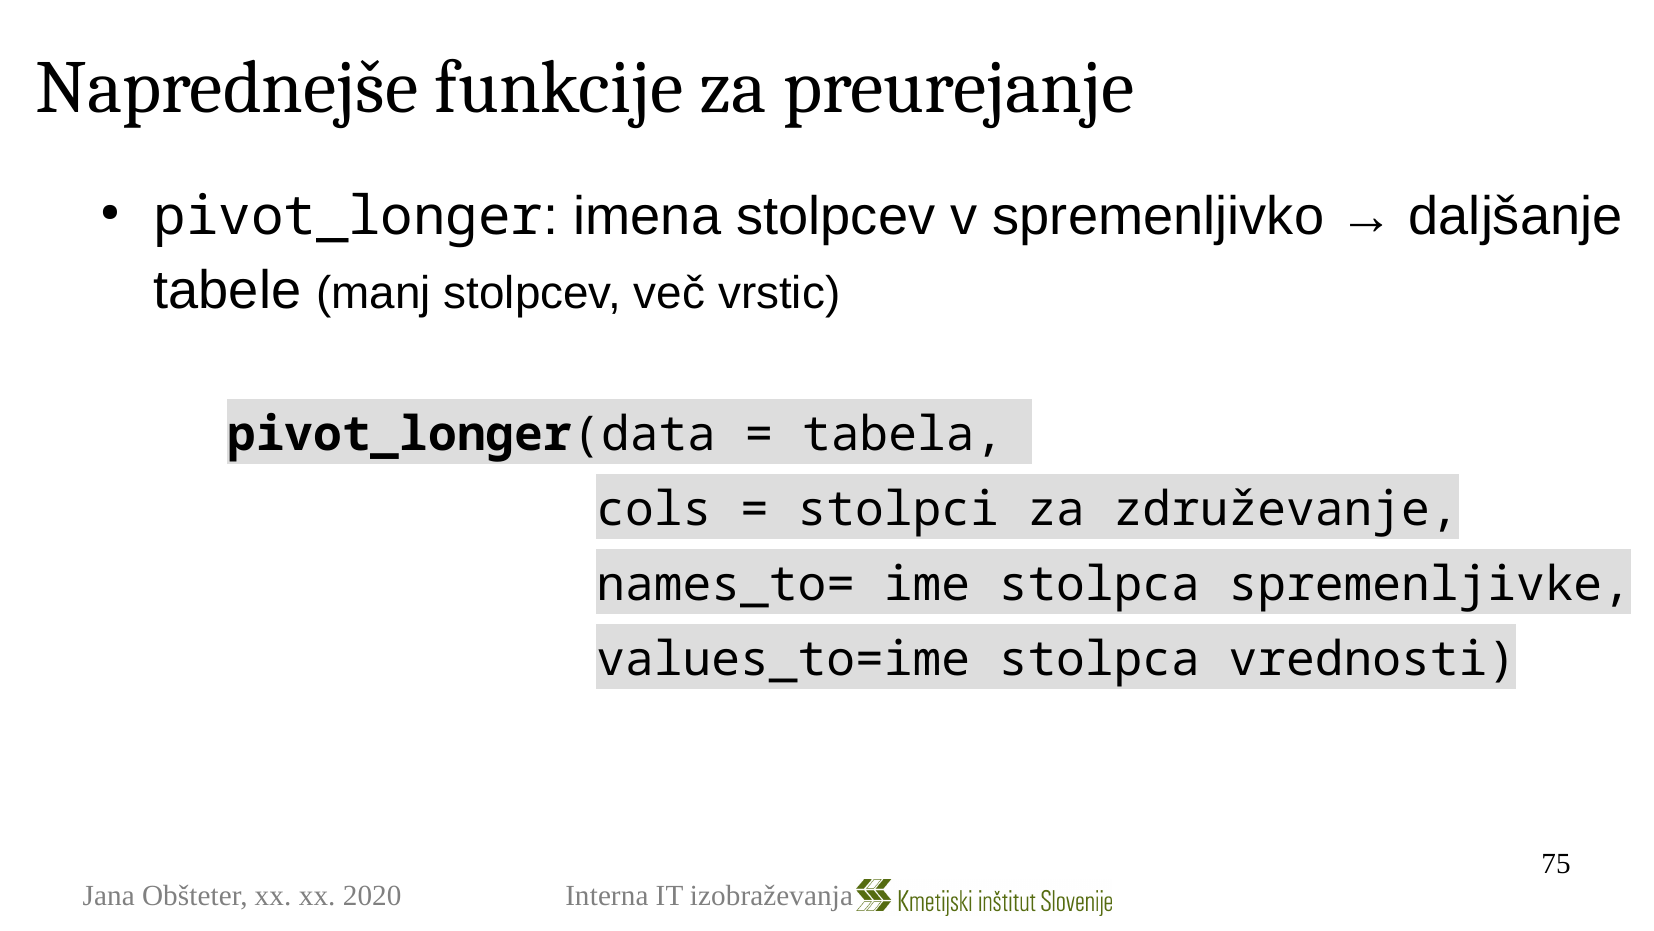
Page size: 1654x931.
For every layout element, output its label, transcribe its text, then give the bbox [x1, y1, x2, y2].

picture [856, 879, 1112, 916]
title Naprednejše funkcije za preurejanje [35, 21, 1524, 154]
list pivot_longer: imena stolpcev v spremenljivko → daljšanje tabele (manj stolpcev, več vrstic) pivot_longer(data = tabela, cols = stolpci za združevanje, names_to= ime stolpca spremenljivke, values_to=ime stolpca vrednosti) [82, 165, 1642, 827]
